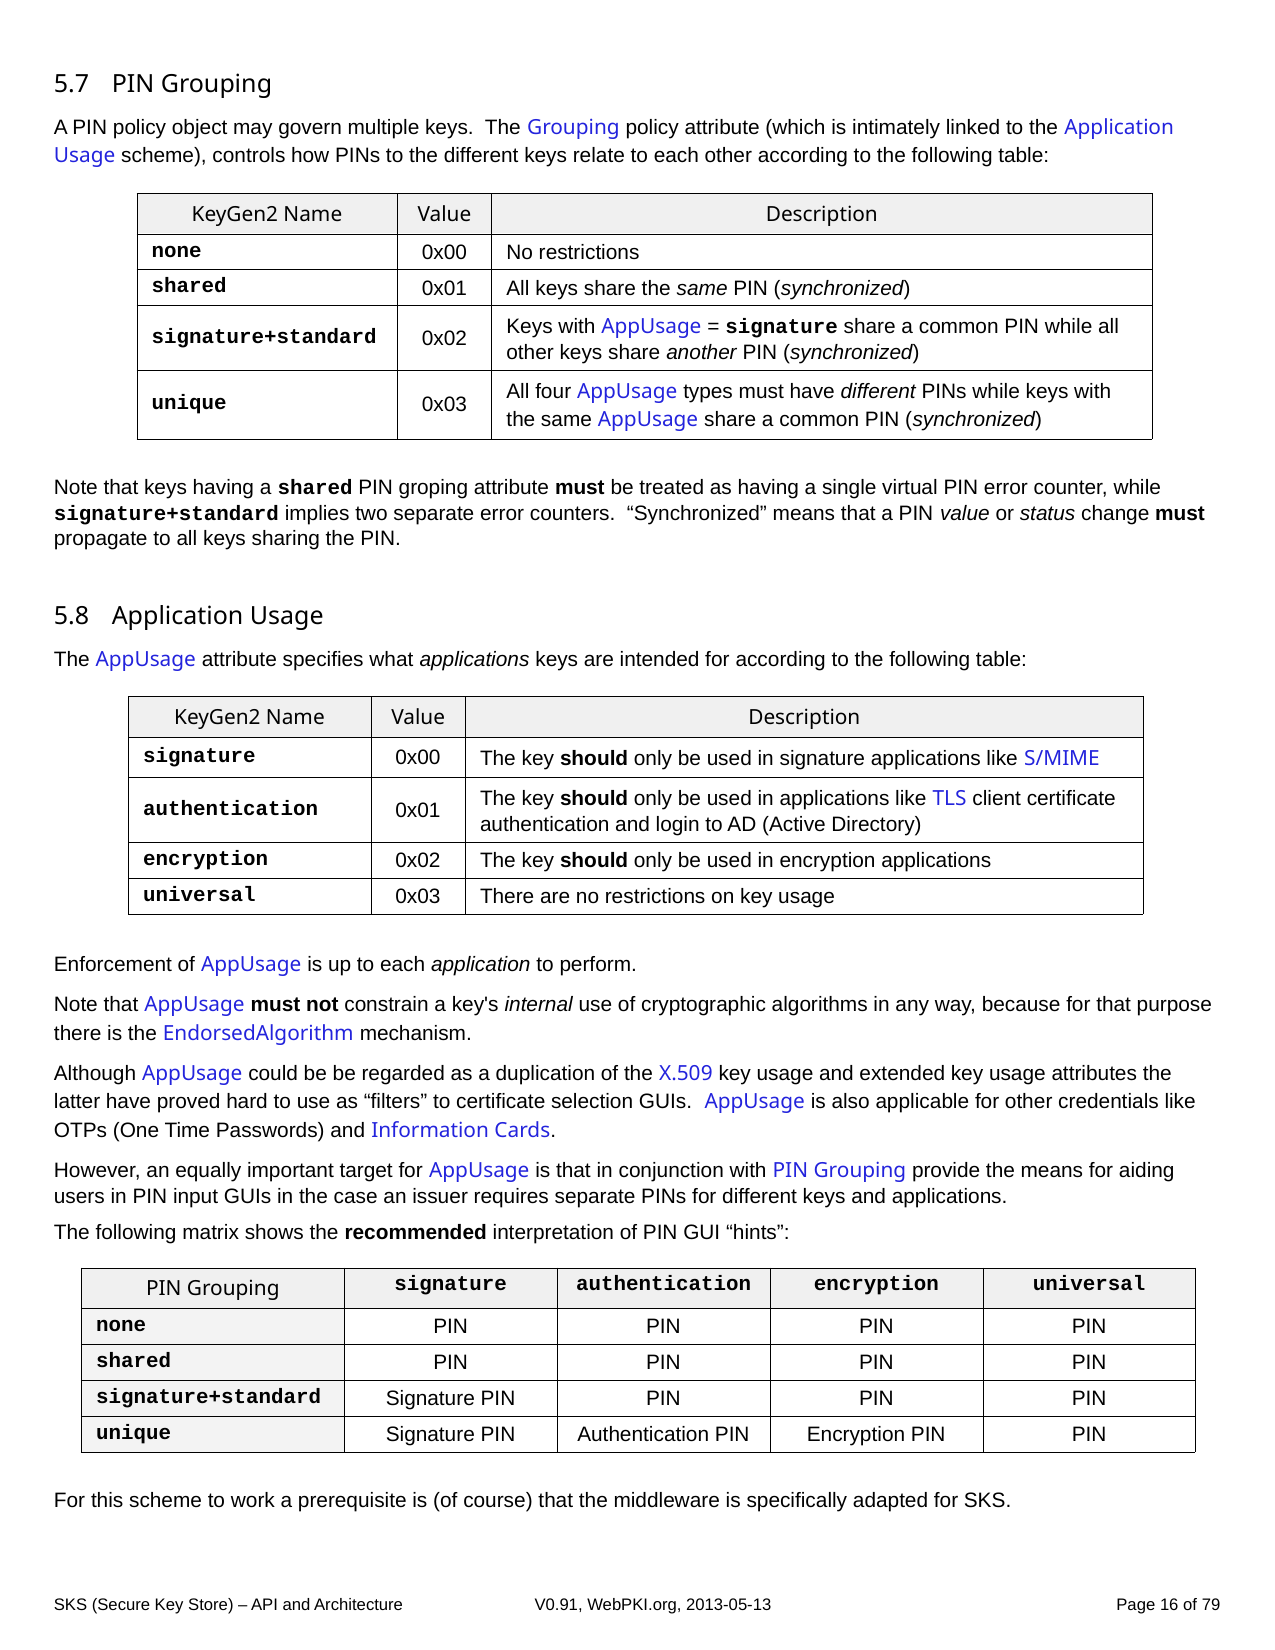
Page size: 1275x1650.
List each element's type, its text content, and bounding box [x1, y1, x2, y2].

table_cell The key should only be used in applications like TLS client certificate authentication and login to AD (Active Directory) [466, 778, 1143, 842]
table_cell All keys share the same PIN (synchronized) [492, 270, 1152, 305]
table_cell PIN [558, 1381, 770, 1416]
table_header Description [492, 194, 1152, 233]
table_header signature [345, 1269, 557, 1308]
table_cell unique [82, 1417, 344, 1452]
subtitle PIN Grouping [54, 66, 1221, 100]
text Note that AppUsage must not constrain a key's internal use of cryptographic algorithms in any way, because for that purpose there is the EndorsedAlgorithm mechanism. [54, 989, 1221, 1046]
subtitle Application Usage [54, 598, 1221, 632]
table_header KeyGen2 Name [138, 194, 397, 233]
text For this scheme to work a prerequisite is (of course) that the middleware is specifically adapted for SKS. [54, 1487, 1221, 1511]
table_cell Signature PIN [345, 1381, 557, 1416]
table_cell PIN [984, 1309, 1195, 1344]
table_cell unique [138, 371, 397, 439]
table_header encryption [771, 1269, 983, 1308]
table_cell 0x02 [372, 843, 465, 878]
table_cell PIN [771, 1309, 983, 1344]
table_cell PIN [345, 1309, 557, 1344]
table_cell Authentication PIN [558, 1417, 770, 1452]
table_header Value [372, 697, 465, 737]
table_cell signature+standard [82, 1381, 344, 1416]
table_cell PIN [558, 1345, 770, 1380]
table_cell universal [129, 879, 371, 913]
table_cell signature+standard [138, 306, 397, 370]
table_cell 0x00 [398, 235, 491, 269]
table_cell 0x03 [372, 879, 465, 913]
text Enforcement of AppUsage is up to each application to perform. [54, 949, 1221, 978]
table_cell No restrictions [492, 235, 1152, 269]
table_cell PIN [984, 1381, 1195, 1416]
table_cell There are no restrictions on key usage [466, 879, 1143, 913]
table_cell The key should only be used in encryption applications [466, 843, 1143, 878]
text Although AppUsage could be be regarded as a duplication of the X.509 key usage and extended key usage attributes the latter have proved hard to use as “filters” to certificate selection GUIs. AppUsage is also applicable for other credentials like OTPs (One Time Passwords) and Information Cards. [54, 1058, 1221, 1143]
table_header authentication [558, 1269, 770, 1308]
table_cell Keys with AppUsage = signature share a common PIN while all other keys share another PIN (synchronized) [492, 306, 1152, 370]
table_cell 0x01 [372, 778, 465, 842]
table_header Description [466, 697, 1143, 737]
table_cell 0x02 [398, 306, 491, 370]
table_cell none [138, 235, 397, 269]
table_cell signature [129, 738, 371, 777]
table_cell PIN [558, 1309, 770, 1344]
table_cell All four AppUsage types must have different PINs while keys with the same AppUsage share a common PIN (synchronized) [492, 371, 1152, 439]
table_cell PIN [984, 1417, 1195, 1452]
text A PIN policy object may govern multiple keys. The Grouping policy attribute (which is intimately linked to the Application Usage scheme), controls how PINs to the different keys relate to each other according to the following table: [54, 112, 1221, 193]
table_cell PIN [771, 1381, 983, 1416]
text However, an equally important target for AppUsage is that in conjunction with PIN Grouping provide the means for aiding users in PIN input GUIs in the case an issuer requires separate PINs for different keys and applications. [54, 1155, 1221, 1208]
table_cell none [82, 1309, 344, 1344]
table_cell PIN [984, 1345, 1195, 1380]
table_cell 0x01 [398, 270, 491, 305]
table_cell 0x00 [372, 738, 465, 777]
table_cell The key should only be used in signature applications like S/MIME [466, 738, 1143, 777]
table_cell PIN [345, 1345, 557, 1380]
text The AppUsage attribute specifies what applications keys are intended for according to the following table: [54, 644, 1221, 696]
table_cell encryption [129, 843, 371, 878]
table_header KeyGen2 Name [129, 697, 371, 737]
table_cell shared [82, 1345, 344, 1380]
table_cell Signature PIN [345, 1417, 557, 1452]
table_cell 0x03 [398, 371, 491, 439]
table_cell Encryption PIN [771, 1417, 983, 1452]
table_header universal [984, 1269, 1195, 1308]
table_cell authentication [129, 778, 371, 842]
table_cell shared [138, 270, 397, 305]
table_header PIN Grouping [82, 1269, 344, 1308]
text Note that keys having a shared PIN groping attribute must be treated as having a single virtual PIN error counter, while signature+standard implies two separate error counters. “Synchronized” means that a PIN value or status change must propagate to all keys sharing the PIN. [54, 474, 1221, 550]
table_cell PIN [771, 1345, 983, 1380]
text The following matrix shows the recommended interpretation of PIN GUI “hints”: [54, 1219, 1221, 1243]
table_header Value [398, 194, 491, 233]
